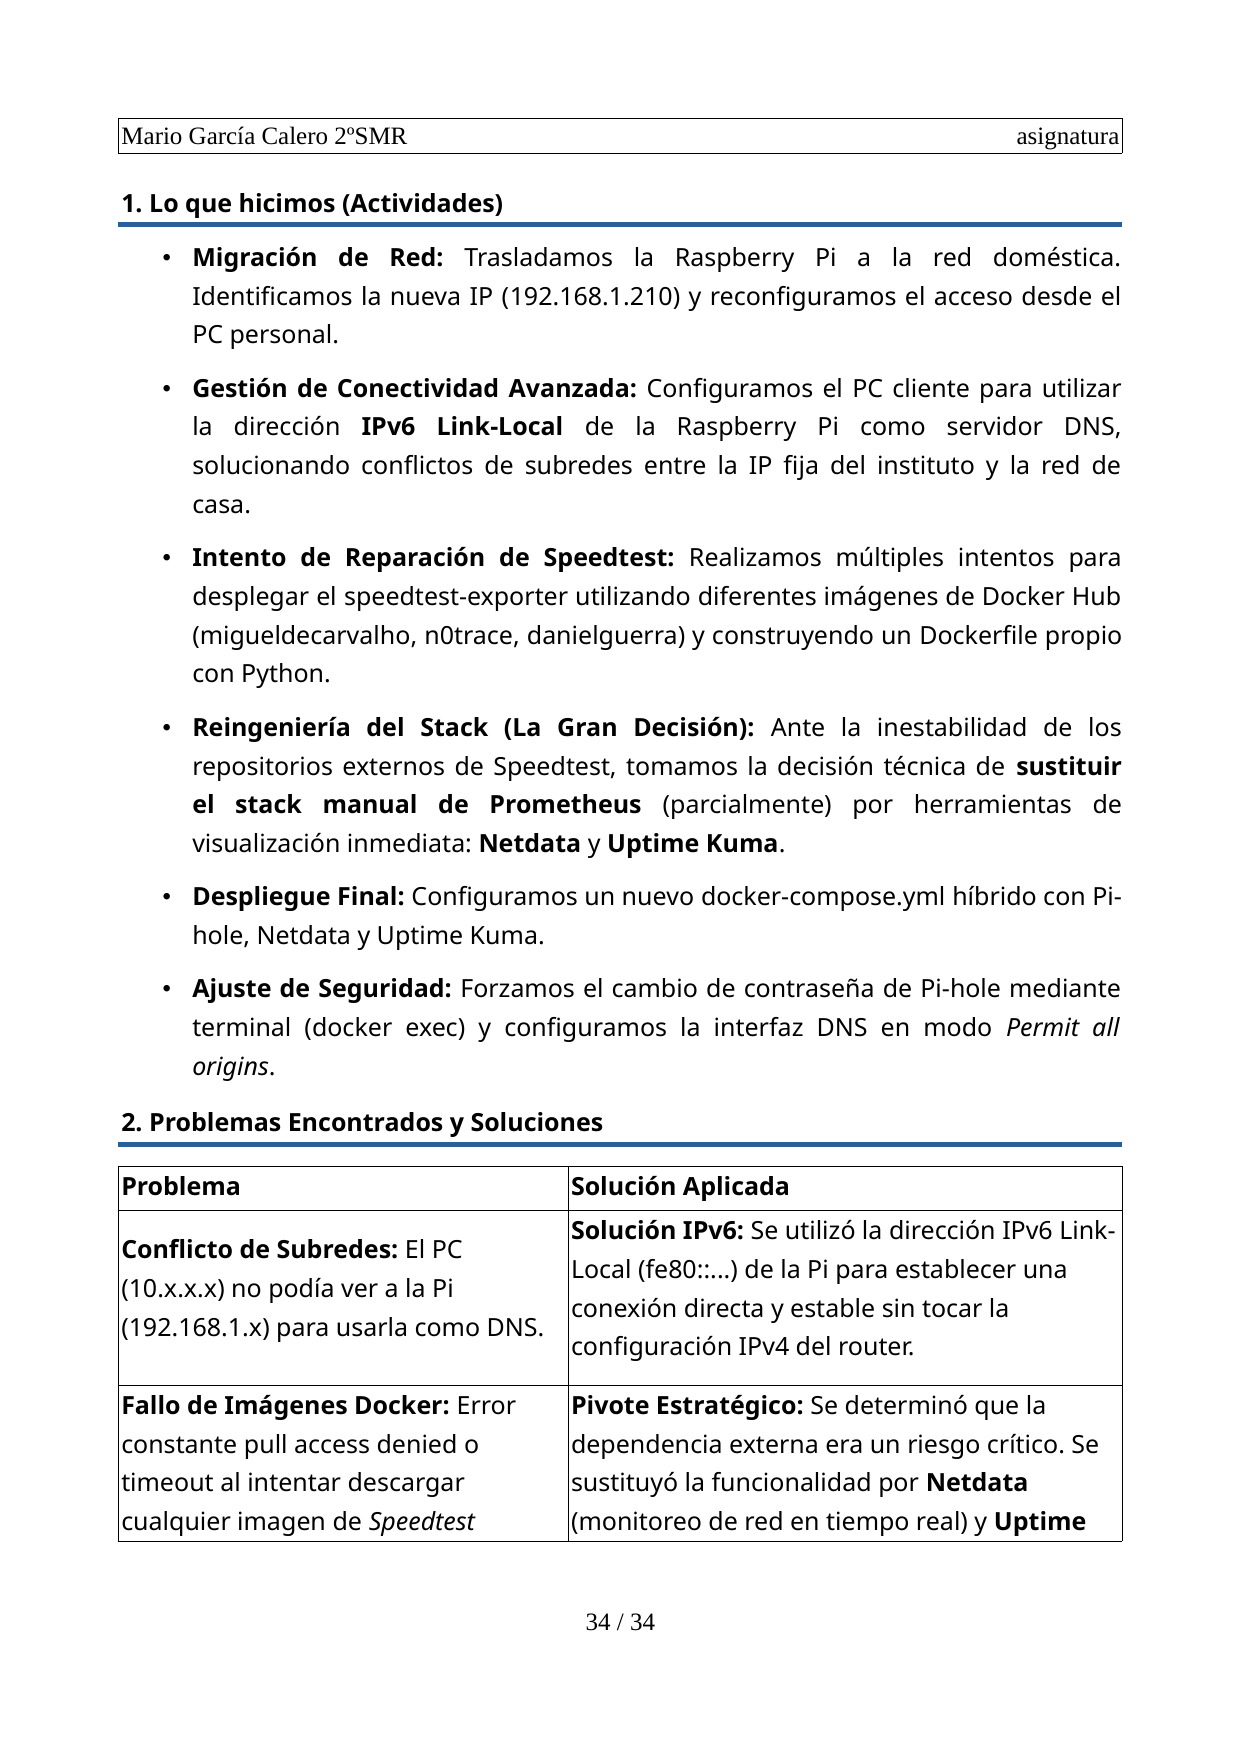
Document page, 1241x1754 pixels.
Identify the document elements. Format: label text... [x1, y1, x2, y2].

table_cell Conflicto de Subredes: El PC (10.x.x.x) no podía ver a la Pi (192.168.1.x) para usarla como DNS. [119, 1211, 568, 1384]
list Ajuste de Seguridad: Forzamos el cambio de contraseña de Pi-hole mediante terminal (docker exec) y configuramos la interfaz DNS en modo Permit all origins. [162, 971, 1122, 1083]
table_header Solución Aplicada [569, 1167, 1122, 1210]
list Despliegue Final: Configuramos un nuevo docker-compose.yml híbrido con Pi-hole, Netdata y Uptime Kuma. [162, 879, 1122, 952]
list Reingeniería del Stack (La Gran Decisión): Ante la inestabilidad de los repositorios externos de Speedtest, tomamos la decisión técnica de sustituir el stack manual de Prometheus (parcialmente) por herramientas de visualización inmediata: Netdata y Uptime Kuma. [162, 709, 1122, 860]
subtitle 2. Problemas Encontrados y Soluciones [118, 1102, 1122, 1142]
list Gestión de Conectividad Avanzada: Configuramos el PC cliente para utilizar la dirección IPv6 Link-Local de la Raspberry Pi como servidor DNS, solucionando conflictos de subredes entre la IP fija del instituto y la red de casa. [162, 370, 1122, 521]
table_cell Solución IPv6: Se utilizó la dirección IPv6 Link-Local (fe80::...) de la Pi para establecer una conexión directa y estable sin tocar la configuración IPv4 del router. [569, 1211, 1122, 1384]
list Migración de Red: Trasladamos la Raspberry Pi a la red doméstica. Identificamos la nueva IP (192.168.1.210) y reconfiguramos el acceso desde el PC personal. [162, 239, 1122, 351]
subtitle 1. Lo que hicimos (Actividades) [118, 182, 1122, 222]
table_cell Pivote Estratégico: Se determinó que la dependencia externa era un riesgo crítico. Se sustituyó la funcionalidad por Netdata (monitoreo de red en tiempo real) y Uptime [569, 1386, 1122, 1541]
list Intento de Reparación de Speedtest: Realizamos múltiples intentos para desplegar el speedtest-exporter utilizando diferentes imágenes de Docker Hub (migueldecarvalho, n0trace, danielguerra) y construyendo un Dockerfile propio con Python. [162, 540, 1122, 690]
table_header Problema [119, 1167, 568, 1210]
table_cell Fallo de Imágenes Docker: Error constante pull access denied o timeout al intentar descargar cualquier imagen de Speedtest [119, 1386, 568, 1541]
